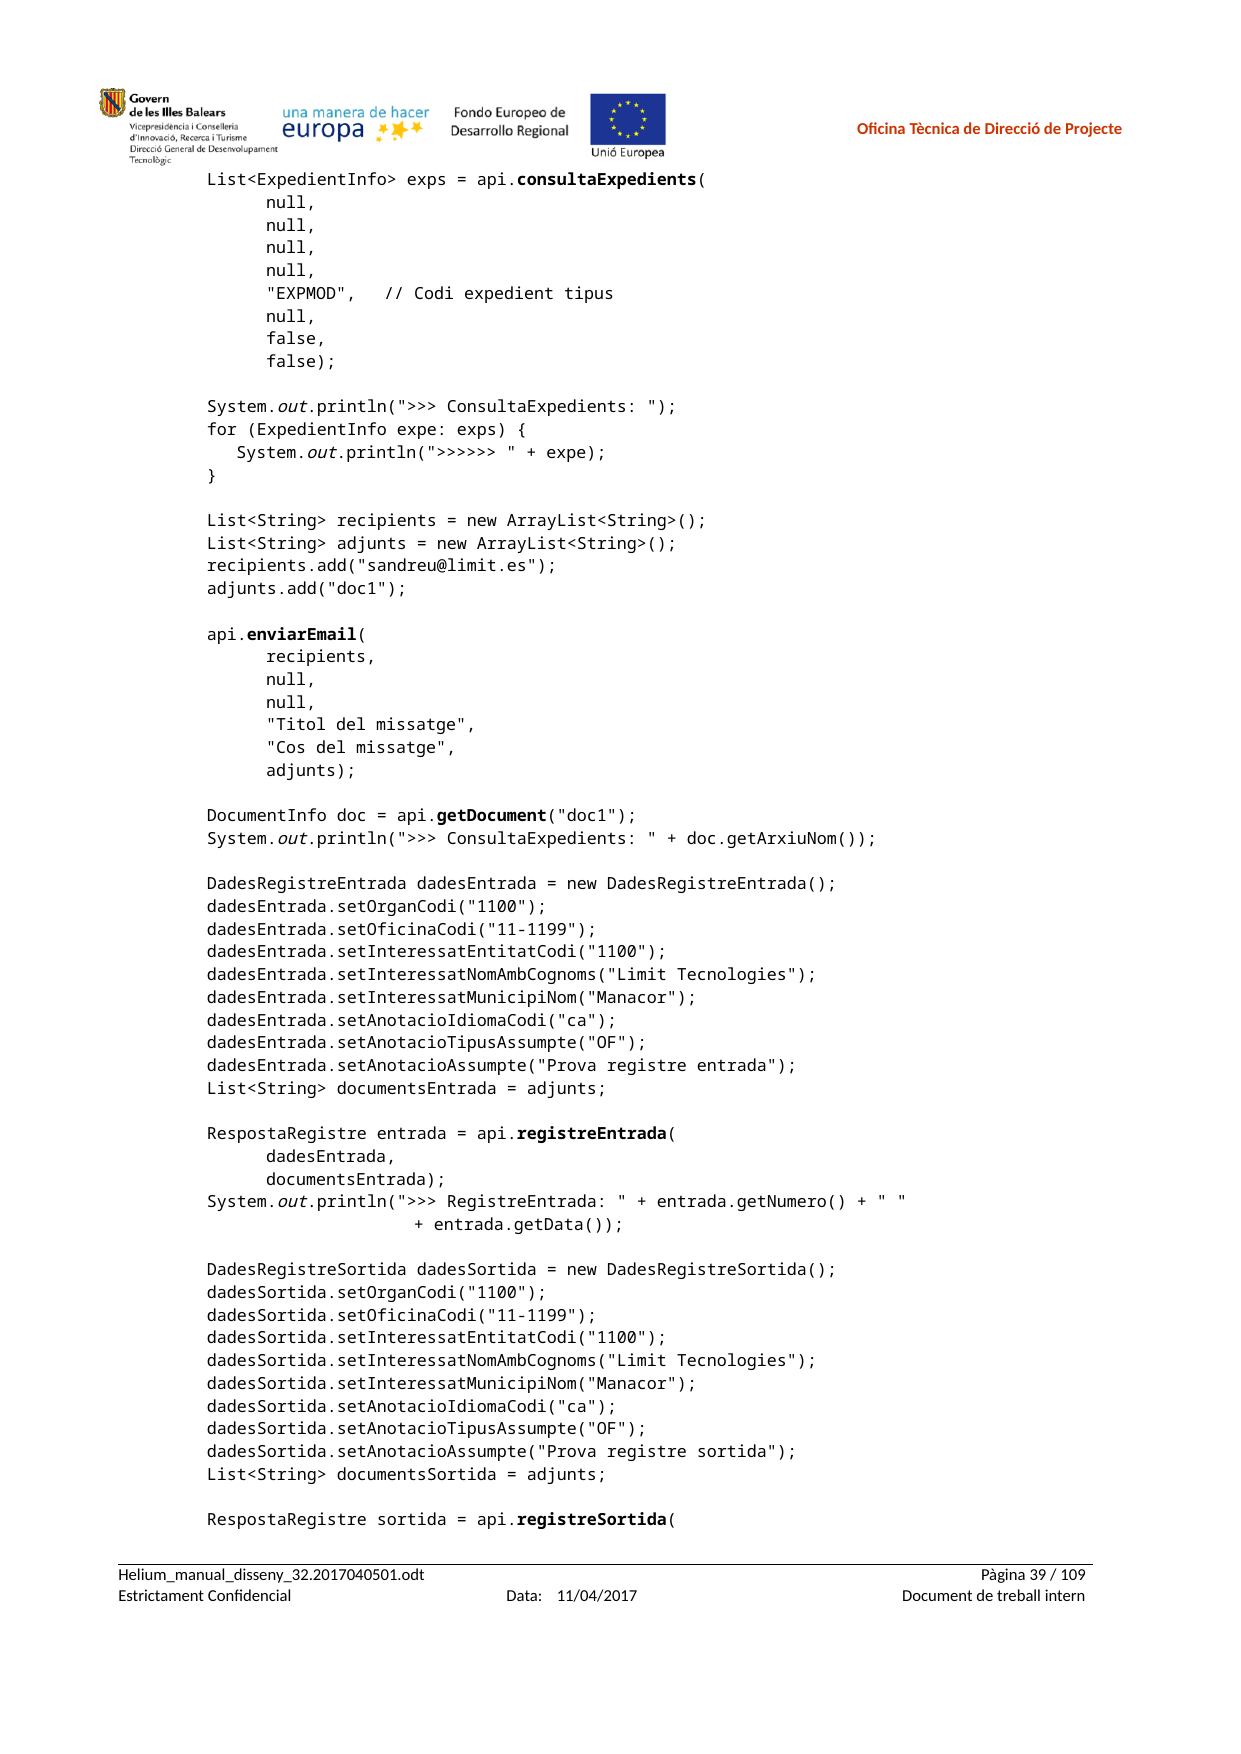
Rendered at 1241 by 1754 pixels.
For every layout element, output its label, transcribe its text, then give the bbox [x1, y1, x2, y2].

text + entrada.getData()); [118, 1212, 1122, 1235]
text dadesSortida.setInteressatMunicipiNom("Manacor"); [118, 1371, 1122, 1394]
text dadesEntrada.setAnotacioIdiomaCodi("ca"); [118, 1008, 1122, 1031]
text DocumentInfo doc = api.getDocument("doc1"); [118, 804, 1122, 826]
text System.out.println(">>> RegistreEntrada: " + entrada.getNumero() + " " [118, 1190, 1122, 1212]
text documentsEntrada); [118, 1167, 1122, 1190]
text System.out.println(">>>>>> " + expe); [118, 440, 1122, 463]
picture [99, 87, 668, 166]
text adjunts); [118, 758, 1122, 781]
text dadesEntrada, [118, 1144, 1122, 1167]
text dadesEntrada.setOrganCodi("1100"); [118, 894, 1122, 917]
text List<String> adjunts = new ArrayList<String>(); [118, 531, 1122, 554]
text null, [118, 690, 1122, 713]
text dadesEntrada.setOficinaCodi("11-1199"); [118, 917, 1122, 940]
text List<String> documentsEntrada = adjunts; [118, 1076, 1122, 1099]
text api.enviarEmail( [118, 622, 1122, 645]
text DadesRegistreSortida dadesSortida = new DadesRegistreSortida(); [118, 1258, 1122, 1281]
text dadesEntrada.setInteressatEntitatCodi("1100"); [118, 940, 1122, 963]
text dadesSortida.setAnotacioIdiomaCodi("ca"); [118, 1394, 1122, 1417]
text recipients.add("sandreu@limit.es"); [118, 554, 1122, 577]
text dadesSortida.setAnotacioTipusAssumpte("OF"); [118, 1417, 1122, 1439]
text List<ExpedientInfo> exps = api.consultaExpedients( [118, 168, 1122, 191]
text "Titol del missatge", [118, 713, 1122, 736]
text adjunts.add("doc1"); [118, 577, 1122, 599]
text dadesSortida.setInteressatNomAmbCognoms("Limit Tecnologies"); [118, 1349, 1122, 1371]
text dadesEntrada.setAnotacioTipusAssumpte("OF"); [118, 1031, 1122, 1053]
text recipients, [118, 645, 1122, 667]
text dadesEntrada.setAnotacioAssumpte("Prova registre entrada"); [118, 1053, 1122, 1076]
text false, [118, 327, 1122, 349]
text null, [118, 667, 1122, 690]
text null, [118, 304, 1122, 327]
text dadesSortida.setOrganCodi("1100"); [118, 1281, 1122, 1303]
text System.out.println(">>> ConsultaExpedients: " + doc.getArxiuNom()); [118, 826, 1122, 849]
text for (ExpedientInfo expe: exps) { [118, 418, 1122, 440]
text "EXPMOD", // Codi expedient tipus [118, 281, 1122, 304]
text dadesSortida.setOficinaCodi("11-1199"); [118, 1303, 1122, 1326]
text null, [118, 236, 1122, 259]
text List<String> recipients = new ArrayList<String>(); [118, 508, 1122, 531]
text } [118, 463, 1122, 486]
text false); [118, 349, 1122, 372]
text null, [118, 259, 1122, 281]
text RespostaRegistre entrada = api.registreEntrada( [118, 1122, 1122, 1144]
text dadesEntrada.setInteressatMunicipiNom("Manacor"); [118, 985, 1122, 1008]
text System.out.println(">>> ConsultaExpedients: "); [118, 395, 1122, 418]
text dadesSortida.setInteressatEntitatCodi("1100"); [118, 1326, 1122, 1349]
text null, [118, 191, 1122, 213]
text dadesEntrada.setInteressatNomAmbCognoms("Limit Tecnologies"); [118, 963, 1122, 985]
text List<String> documentsSortida = adjunts; [118, 1462, 1122, 1485]
text RespostaRegistre sortida = api.registreSortida( [118, 1508, 1122, 1530]
text null, [118, 213, 1122, 236]
text DadesRegistreEntrada dadesEntrada = new DadesRegistreEntrada(); [118, 872, 1122, 894]
text "Cos del missatge", [118, 736, 1122, 758]
text dadesSortida.setAnotacioAssumpte("Prova registre sortida"); [118, 1439, 1122, 1462]
